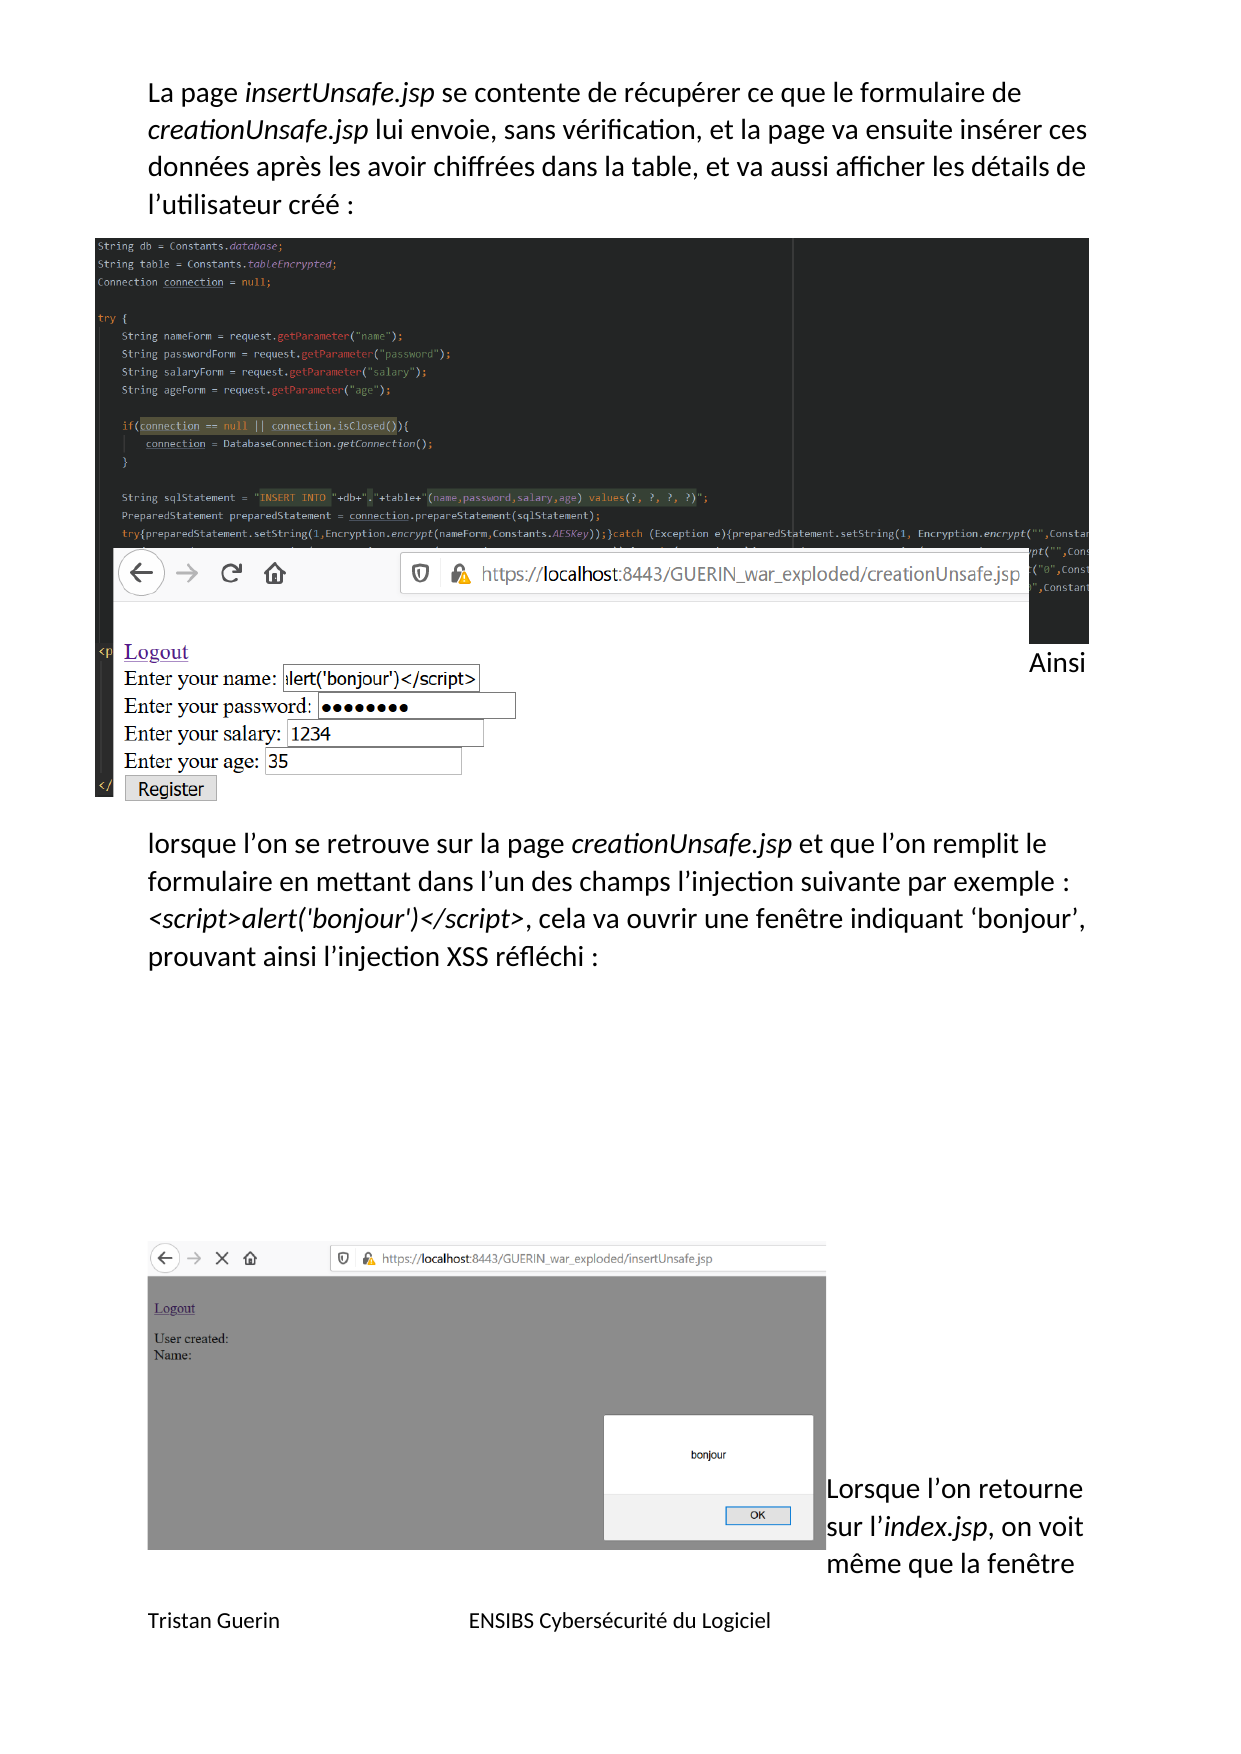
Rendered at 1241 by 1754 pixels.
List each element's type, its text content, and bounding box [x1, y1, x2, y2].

text Ainsi lorsque l’on se retrouve sur la page creationUnsafe.jsp et que l’on remplit le formulaire en mettant dans l’un des champs l’injection suivante par exemple : <script>alert('bonjour')</script>​, cela va ouvrir une fenêtre indiquant ‘bonjour’, prouvant ainsi l’injection XSS réfléchi : [148, 394, 1093, 973]
text La page insertUnsafe.jsp se contente de récupérer ce que le formulaire de creationUnsafe.jsp lui envoie, sans vérification, et la page va ensuite insérer ces données après les avoir chiffrées dans la table, et va aussi afficher les détails de l’utilisateur créé : [148, 74, 1093, 222]
text Lorsque l’on retourne sur l’index.jsp, on voit même que la fenêtre [148, 1470, 1093, 1581]
